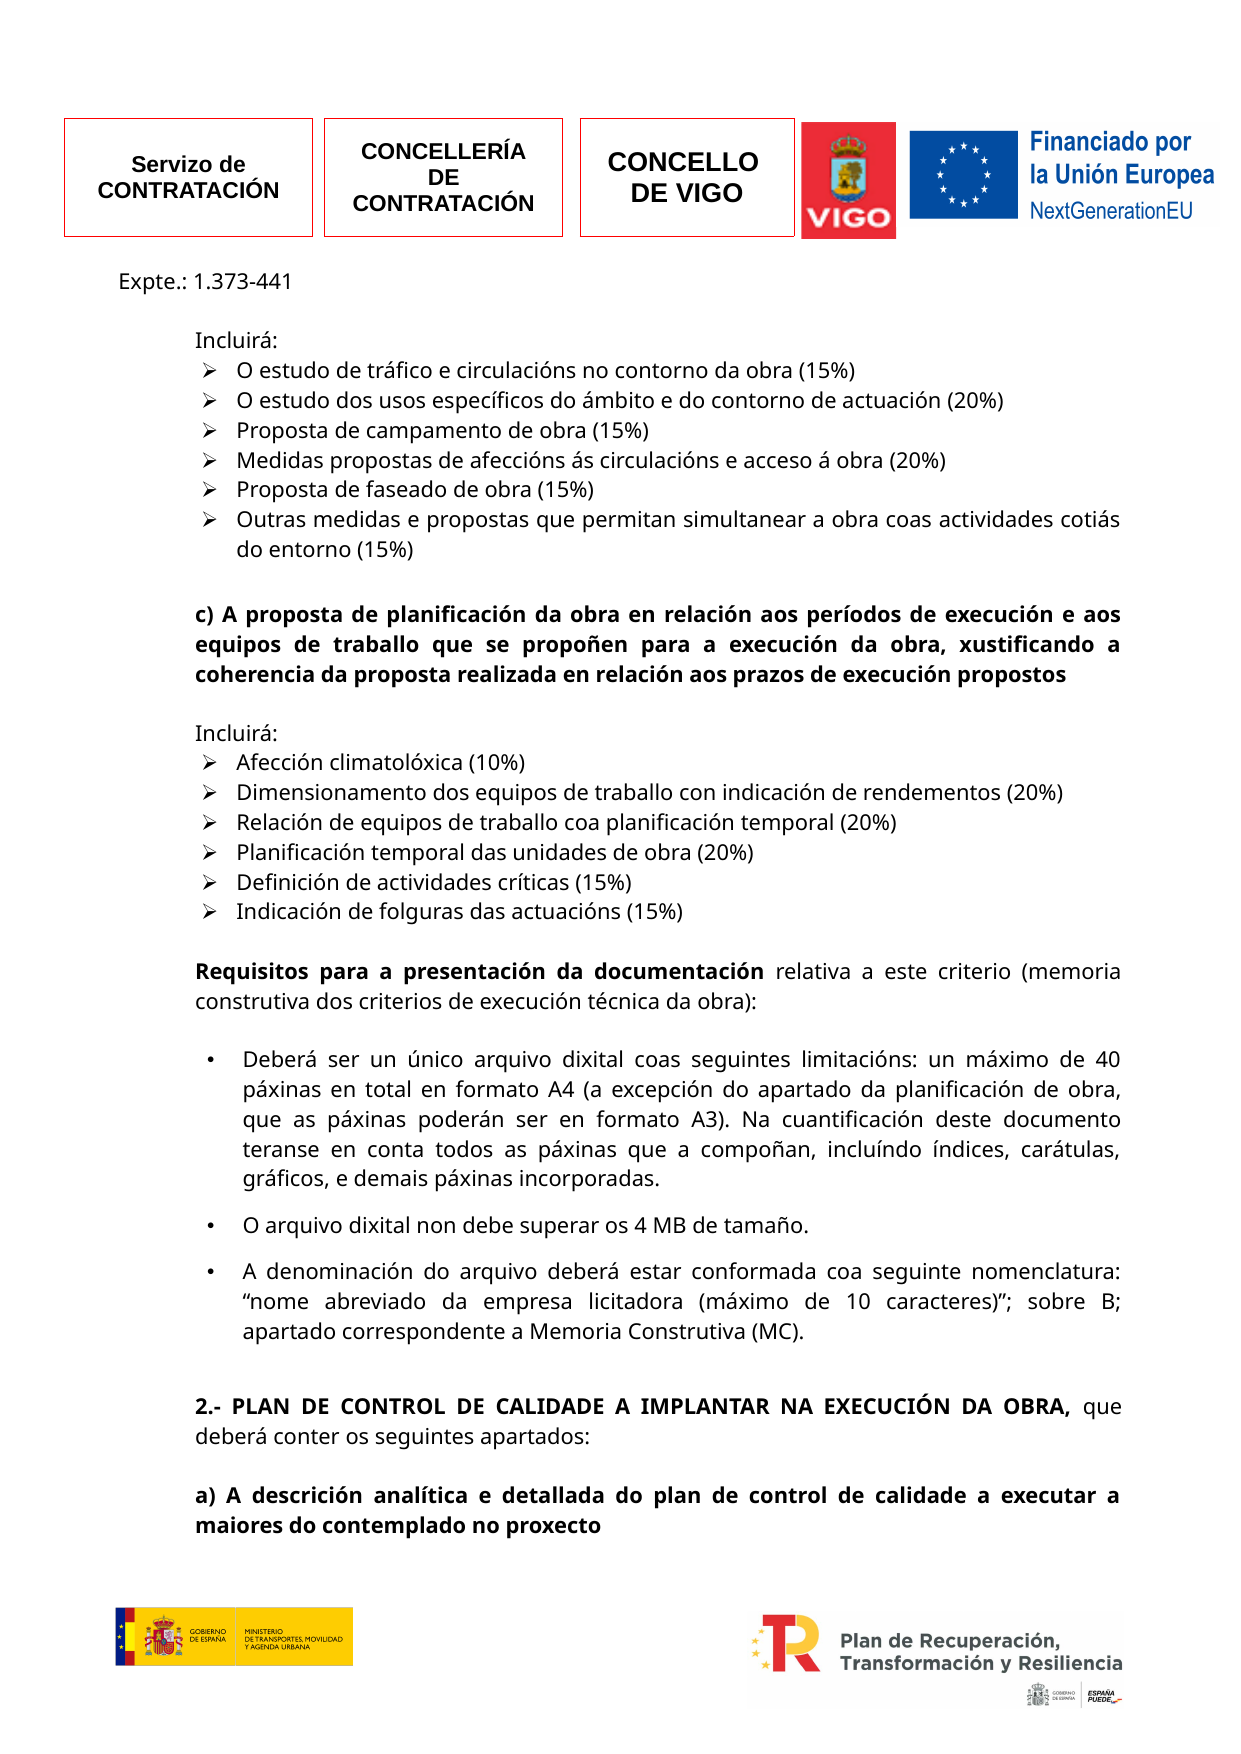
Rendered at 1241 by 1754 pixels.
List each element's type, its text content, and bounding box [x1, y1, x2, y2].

list Outras medidas e propostas que permitan simultanear a obra coas actividades cotiás do entorno (15%) [201, 504, 1122, 564]
text 2.- PLAN DE CONTROL DE CALIDADE A IMPLANTAR NA EXECUCIÓN DA OBRA, que deberá conter os seguintes apartados: [195, 1391, 1122, 1451]
text a) A descrición analítica e detallada do plan de control de calidade a executar a maiores do contemplado no proxecto [195, 1481, 1122, 1540]
list Medidas propostas de afeccións ás circulacións e acceso á obra (20%) [201, 444, 1122, 474]
text Incluirá: [195, 325, 1122, 355]
text Requisitos para a presentación da documentación relativa a este criterio (memoria construtiva dos criterios de execución técnica da obra): [195, 956, 1122, 1016]
picture [801, 122, 1221, 239]
list Definición de actividades críticas (15%) [201, 867, 1122, 896]
list Dimensionamento dos equipos de traballo con indicación de rendementos (20%) [201, 777, 1122, 807]
picture [747, 1611, 1125, 1709]
picture [114, 1607, 354, 1667]
list Relación de equipos de traballo coa planificación temporal (20%) [201, 807, 1122, 837]
list O estudo de tráfico e circulacións no contorno da obra (15%) [201, 355, 1122, 385]
list Deberá ser un único arquivo dixital coas seguintes limitacións: un máximo de 40 páxinas en total en formato A4 (a excepción do apartado da planificación de obra, que as páxinas poderán ser en formato A3). Na cuantificación deste documento teranse en conta todos as páxinas que a compoñan, incluíndo índices, carátulas, gráficos, e demais páxinas incorporadas. [207, 1044, 1122, 1193]
list Planificación temporal das unidades de obra (20%) [201, 837, 1122, 867]
list Indicación de folguras das actuacións (15%) [201, 896, 1122, 926]
list O estudo dos usos específicos do ámbito e do contorno de actuación (20%) [201, 385, 1122, 415]
list Afección climatolóxica (10%) [201, 747, 1122, 777]
text Incluirá: [195, 718, 1122, 747]
list Proposta de faseado de obra (15%) [201, 474, 1122, 504]
text c) A proposta de planificación da obra en relación aos períodos de execución e aos equipos de traballo que se propoñen para a execución da obra, xustificando a coherencia da proposta realizada en relación aos prazos de execución propostos [195, 599, 1122, 689]
list Proposta de campamento de obra (15%) [201, 415, 1122, 444]
list A denominación do arquivo deberá estar conformada coa seguinte nomenclatura: “nome abreviado da empresa licitadora (máximo de 10 caracteres)”; sobre B; apartado correspondente a Memoria Construtiva (MC). [207, 1256, 1122, 1346]
list O arquivo dixital non debe superar os 4 MB de tamaño. [207, 1210, 1122, 1240]
